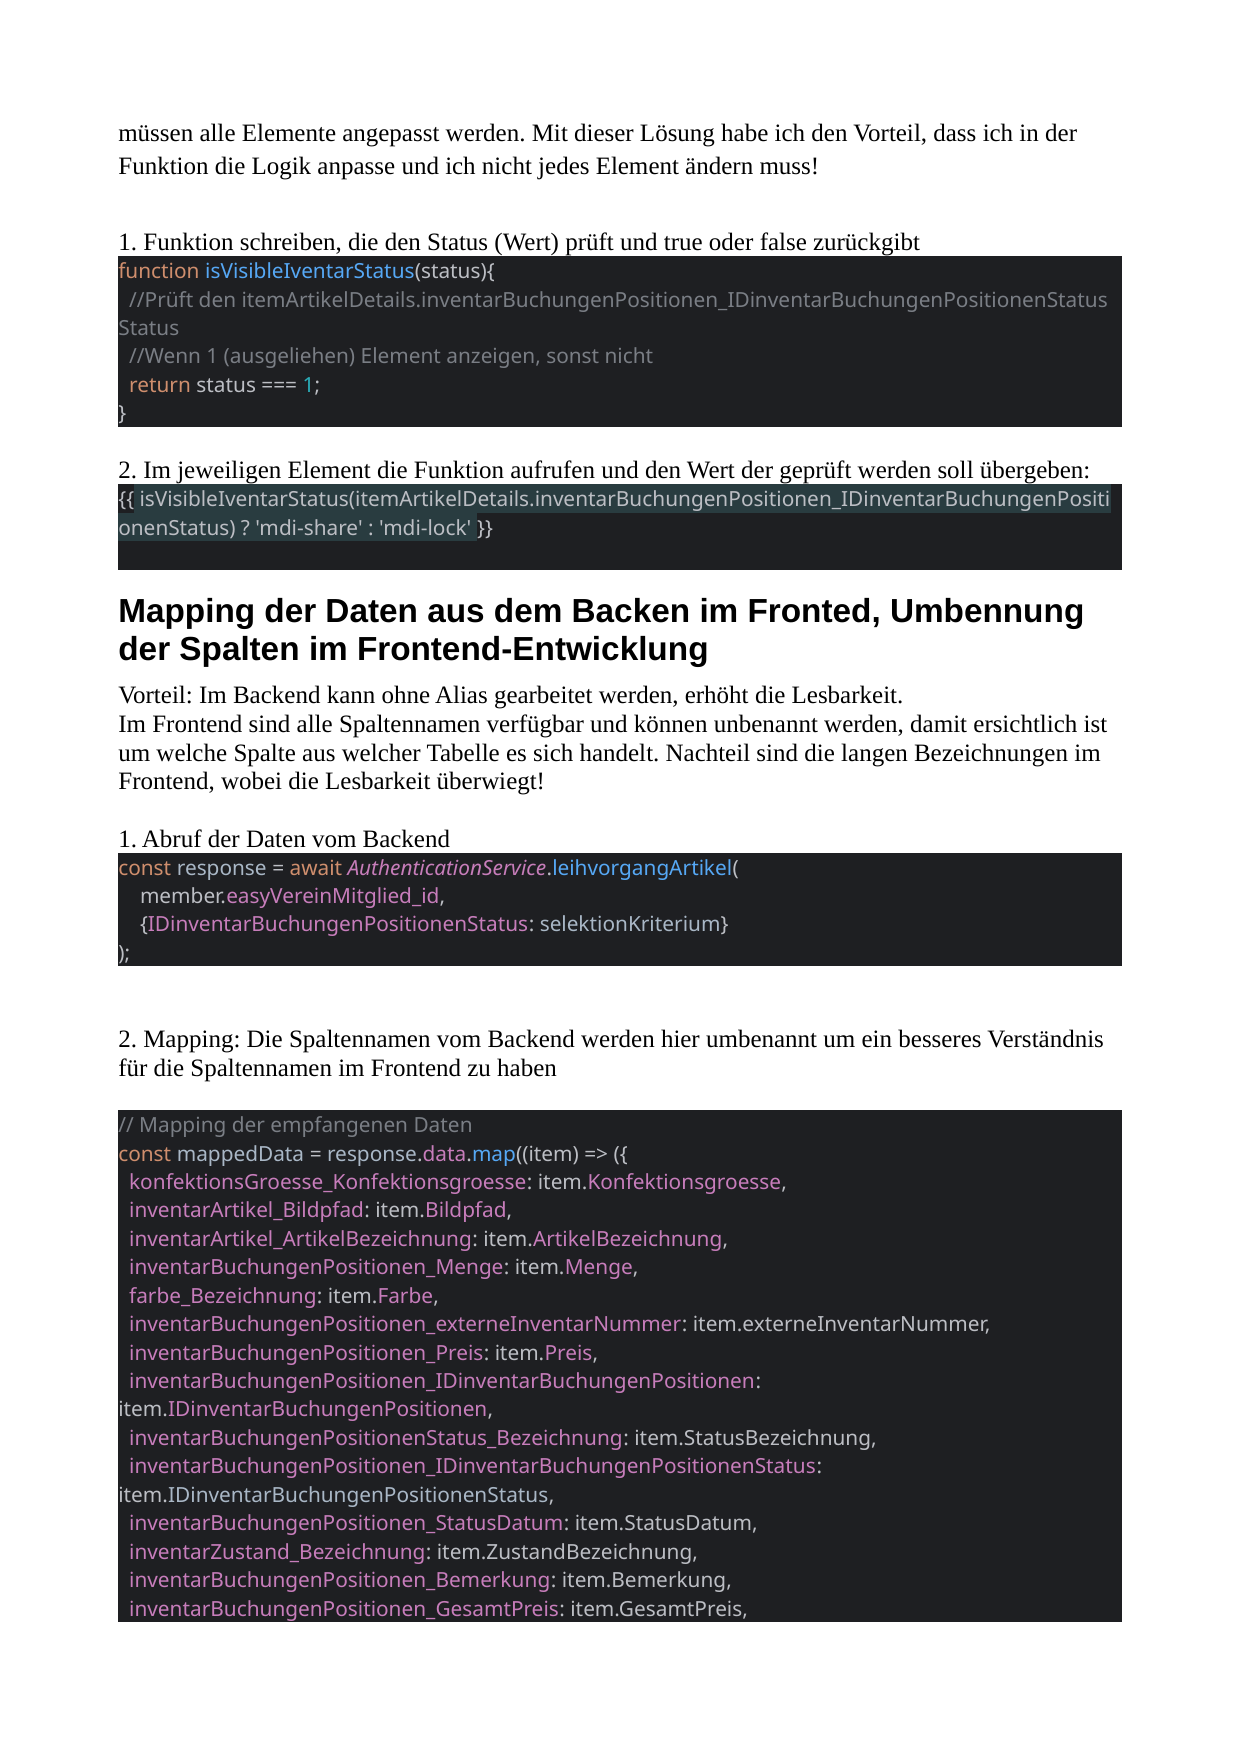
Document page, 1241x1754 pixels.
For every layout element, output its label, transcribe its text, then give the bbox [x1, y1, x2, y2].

text {{ isVisibleIventarStatus(itemArtikelDetails.inventarBuchungenPositionen_IDinventarBuchungenPositionenStatus) ? 'mdi-share' : 'mdi-lock' }} [118, 484, 1122, 570]
subtitle Mapping der Daten aus dem Backen im Fronted, Umbennung der Spalten im Frontend-Entwicklung [118, 591, 1122, 668]
text um welche Spalte aus welcher Tabelle es sich handelt. Nachteil sind die langen Bezeichnungen im Frontend, wobei die Lesbarkeit überwiegt! [118, 738, 1122, 795]
text 2. Mapping: Die Spaltennamen vom Backend werden hier umbenannt um ein besseres Verständnis für die Spaltennamen im Frontend zu haben [118, 1024, 1122, 1081]
text 1. Abruf der Daten vom Backend [118, 824, 1122, 853]
text // Mapping der empfangenen Daten const mappedData = response.data.map((item) => ({ konfektionsGroesse_Konfektionsgroesse: item.Konfektionsgroesse, inventarArtikel_Bildpfad: item.Bildpfad, inventarArtikel_ArtikelBezeichnung: item.ArtikelBezeichnung, inventarBuchungenPositionen_Menge: item.Menge, farbe_Bezeichnung: item.Farbe, inventarBuchungenPositionen_externeInventarNummer: item.externeInventarNummer, inventarBuchungenPositionen_Preis: item.Preis, inventarBuchungenPositionen_IDinventarBuchungenPositionen: item.IDinventarBuchungenPositionen, inventarBuchungenPositionenStatus_Bezeichnung: item.StatusBezeichnung, inventarBuchungenPositionen_IDinventarBuchungenPositionenStatus: item.IDinventarBuchungenPositionenStatus, inventarBuchungenPositionen_StatusDatum: item.StatusDatum, inventarZustand_Bezeichnung: item.ZustandBezeichnung, inventarBuchungenPositionen_Bemerkung: item.Bemerkung, inventarBuchungenPositionen_GesamtPreis: item.GesamtPreis, [118, 1110, 1122, 1622]
text function isVisibleIventarStatus(status){ //Prüft den itemArtikelDetails.inventarBuchungenPositionen_IDinventarBuchungenPositionenStatus Status //Wenn 1 (ausgeliehen) Element anzeigen, sonst nicht return status === 1; } [118, 256, 1122, 427]
text 1. Funktion schreiben, die den Status (Wert) prüft und true oder false zurückgibt [118, 227, 1122, 256]
text const response = await AuthenticationService.leihvorgangArtikel( member.easyVereinMitglied_id, {IDinventarBuchungenPositionenStatus: selektionKriterium} ); [118, 853, 1122, 966]
text 2. Im jeweiligen Element die Funktion aufrufen und den Wert der geprüft werden soll übergeben: [118, 456, 1122, 484]
text Im Frontend sind alle Spaltennamen verfügbar und können unbenannt werden, damit ersichtlich ist [118, 709, 1122, 738]
text müssen alle Elemente angepasst werden. Mit dieser Lösung habe ich den Vorteil, dass ich in der Funktion die Logik anpasse und ich nicht jedes Element ändern muss! [118, 118, 1122, 180]
text Vorteil: Im Backend kann ohne Alias gearbeitet werden, erhöht die Lesbarkeit. [118, 680, 1122, 709]
